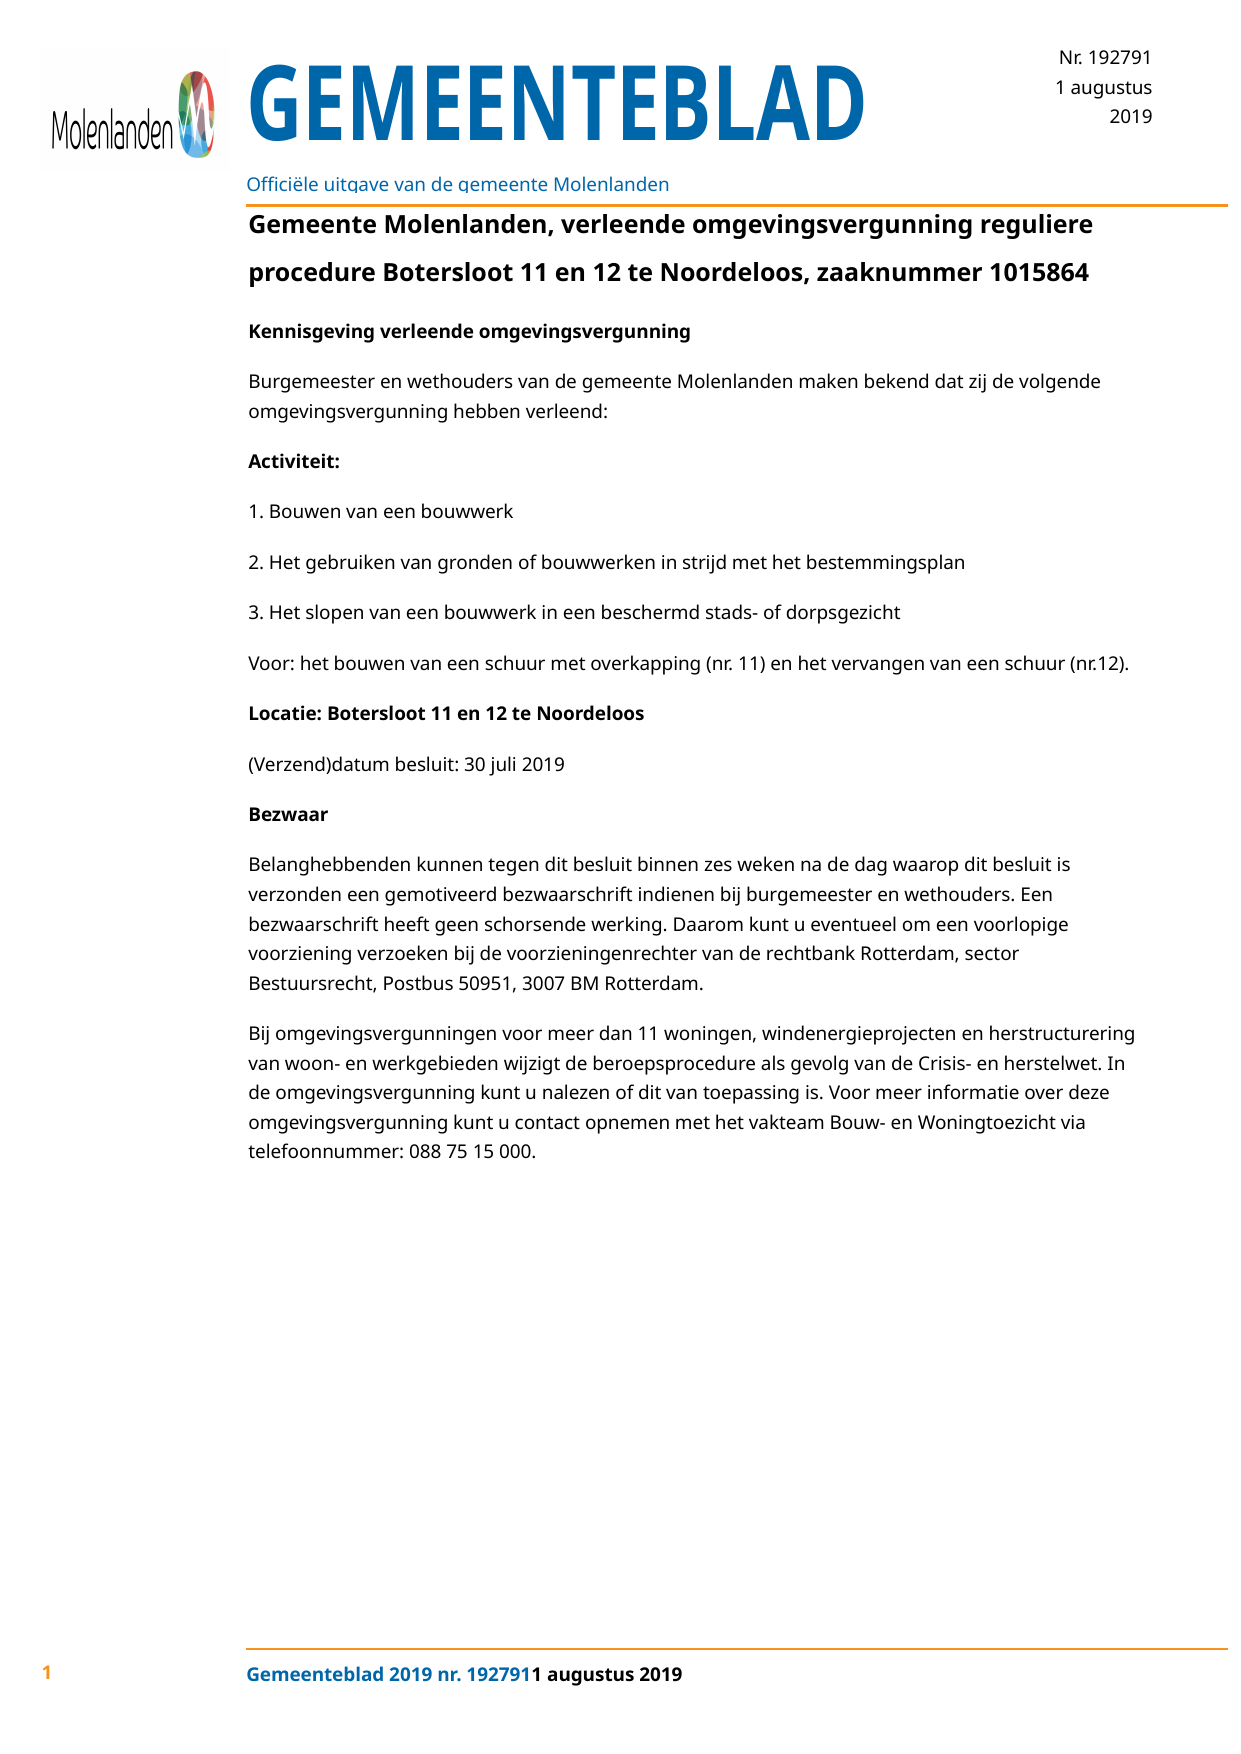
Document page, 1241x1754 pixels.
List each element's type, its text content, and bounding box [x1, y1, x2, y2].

text Bij omgevingsvergunningen voor meer dan 11 woningen, windenergieprojecten en herstructurering van woon- en werkgebieden wijzigt de beroepsprocedure als gevolg van de Crisis- en herstelwet. In de omgevingsvergunning kunt u nalezen of dit van toepassing is. Voor meer informatie over deze omgevingsvergunning kunt u contact opnemen met het vakteam Bouw- en Woningtoezicht via telefoonnummer: 088 75 15 000. [248, 1020, 1152, 1164]
text Gemeente Molenlanden, verleende omgevingsvergunning reguliere procedure Botersloot 11 en 12 te Noordeloos, zaaknummer 1015864 [248, 207, 1152, 288]
text Bezwaar [248, 801, 1152, 827]
text (Verzend)datum besluit: 30 juli 2019 [248, 751, 1152, 777]
text Burgemeester en wethouders van de gemeente Molenlanden maken bekend dat zij de volgende omgevingsvergunning hebben verleend: [248, 368, 1152, 424]
text Activiteit: [248, 448, 1152, 474]
text Voor: het bouwen van een schuur met overkapping (nr. 11) en het vervangen van een schuur (nr.12). [248, 650, 1152, 676]
picture [41, 47, 231, 172]
text 3. Het slopen van een bouwwerk in een beschermd stads- of dorpsgezicht [248, 599, 1152, 625]
text 2. Het gebruiken van gronden of bouwwerken in strijd met het bestemmingsplan [248, 549, 1152, 575]
text Locatie: Botersloot 11 en 12 te Noordeloos [248, 700, 1152, 726]
text Kennisgeving verleende omgevingsvergunning [248, 318, 1152, 344]
text 1. Bouwen van een bouwwerk [248, 499, 1152, 524]
text Belanghebbenden kunnen tegen dit besluit binnen zes weken na de dag waarop dit besluit is verzonden een gemotiveerd bezwaarschrift indienen bij burgemeester en wethouders. Een bezwaarschrift heeft geen schorsende werking. Daarom kunt u eventueel om een voorlopige voorziening verzoeken bij de voorzieningenrechter van de rechtbank Rotterdam, sector Bestuursrecht, Postbus 50951, 3007 BM Rotterdam. [248, 852, 1152, 996]
